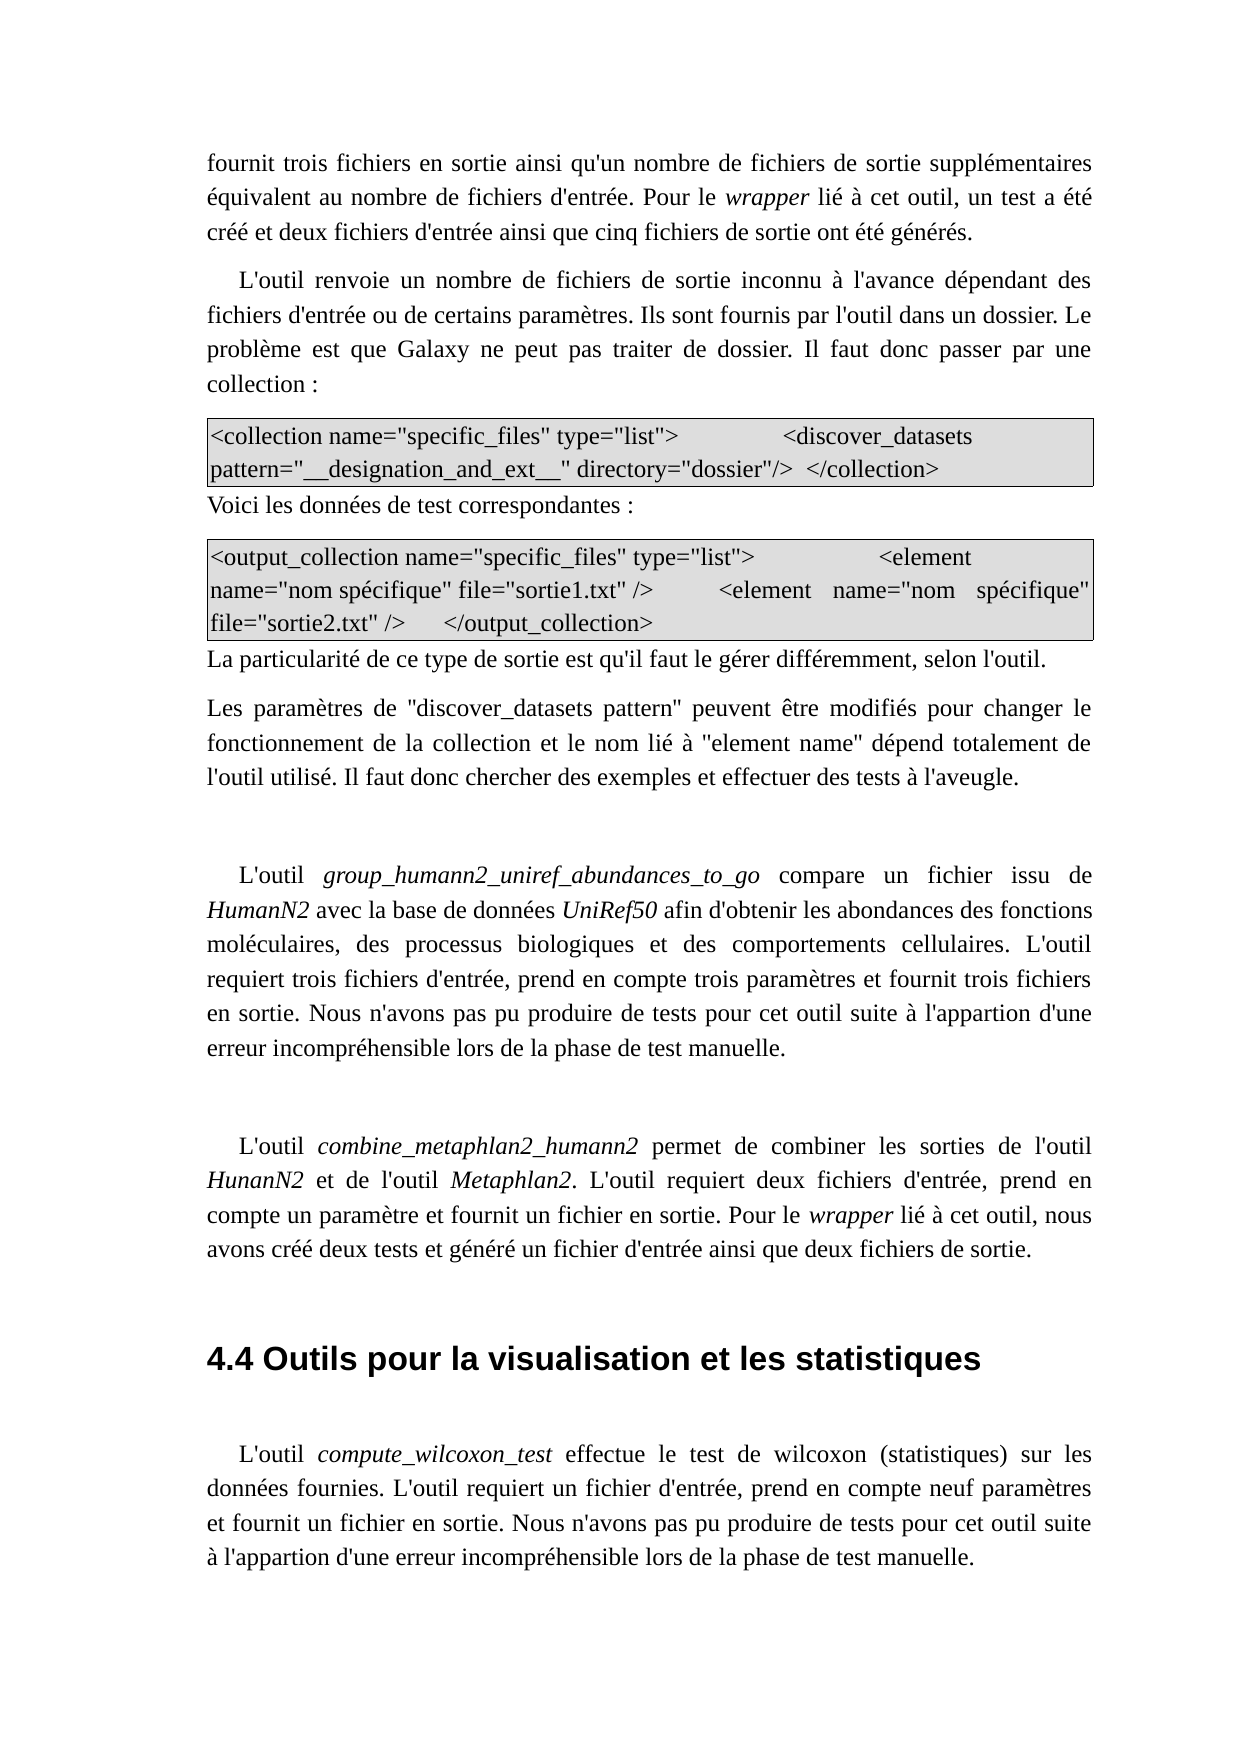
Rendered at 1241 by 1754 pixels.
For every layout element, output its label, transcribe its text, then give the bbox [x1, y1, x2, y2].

text L'outil compute_wilcoxon_test effectue le test de wilcoxon (statistiques) sur les données fournies. L'outil requiert un fichier d'entrée, prend en compte neuf paramètres et fournit un fichier en sortie. Nous n'avons pas pu produire de tests pour cet outil suite à l'appartion d'une erreur incompréhensible lors de la phase de test manuelle. [207, 1439, 1093, 1571]
text Les paramètres de ''discover_datasets pattern'' peuvent être modifiés pour changer le fonctionnement de la collection et le nom lié à ''element name'' dépend totalement de l'outil utilisé. Il faut donc chercher des exemples et effectuer des tests à l'aveugle. [207, 693, 1093, 791]
text La particularité de ce type de sortie est qu'il faut le gérer différemment, selon l'outil. [207, 644, 1093, 673]
text L'outil combine_metaphlan2_humann2 permet de combiner les sorties de l'outil HunanN2 et de l'outil Metaphlan2. L'outil requiert deux fichiers d'entrée, prend en compte un paramètre et fournit un fichier en sortie. Pour le wrapper lié à cet outil, nous avons créé deux tests et généré un fichier d'entrée ainsi que deux fichiers de sortie. [207, 1131, 1093, 1263]
text L'outil group_humann2_uniref_abundances_to_go compare un fichier issu de HumanN2 avec la base de données UniRef50 afin d'obtenir les abondances des fonctions moléculaires, des processus biologiques et des comportements cellulaires. L'outil requiert trois fichiers d'entrée, prend en compte trois paramètres et fournit trois fichiers en sortie. Nous n'avons pas pu produire de tests pour cet outil suite à l'appartion d'une erreur incompréhensible lors de la phase de test manuelle. [207, 861, 1093, 1062]
text <collection name="specific_files" type="list"> <discover_datasets pattern="__designation_and_ext__" directory="dossier"/> </collection> [208, 419, 1093, 486]
text <output_collection name="specific_files" type="list"> <element name="nom spécifique" file="sortie1.txt" /> <element name="nom spécifique" file="sortie2.txt" /> </output_collection> [208, 540, 1093, 640]
subtitle 4.4 Outils pour la visualisation et les statistiques [207, 1339, 1093, 1377]
text fournit trois fichiers en sortie ainsi qu'un nombre de fichiers de sortie supplémentaires équivalent au nombre de fichiers d'entrée. Pour le wrapper lié à cet outil, un test a été créé et deux fichiers d'entrée ainsi que cinq fichiers de sortie ont été générés. [207, 148, 1093, 245]
text Voici les données de test correspondantes : [207, 490, 1093, 519]
text L'outil renvoie un nombre de fichiers de sortie inconnu à l'avance dépendant des fichiers d'entrée ou de certains paramètres. Ils sont fournis par l'outil dans un dossier. Le problème est que Galaxy ne peut pas traiter de dossier. Il faut donc passer par une collection : [207, 266, 1093, 398]
